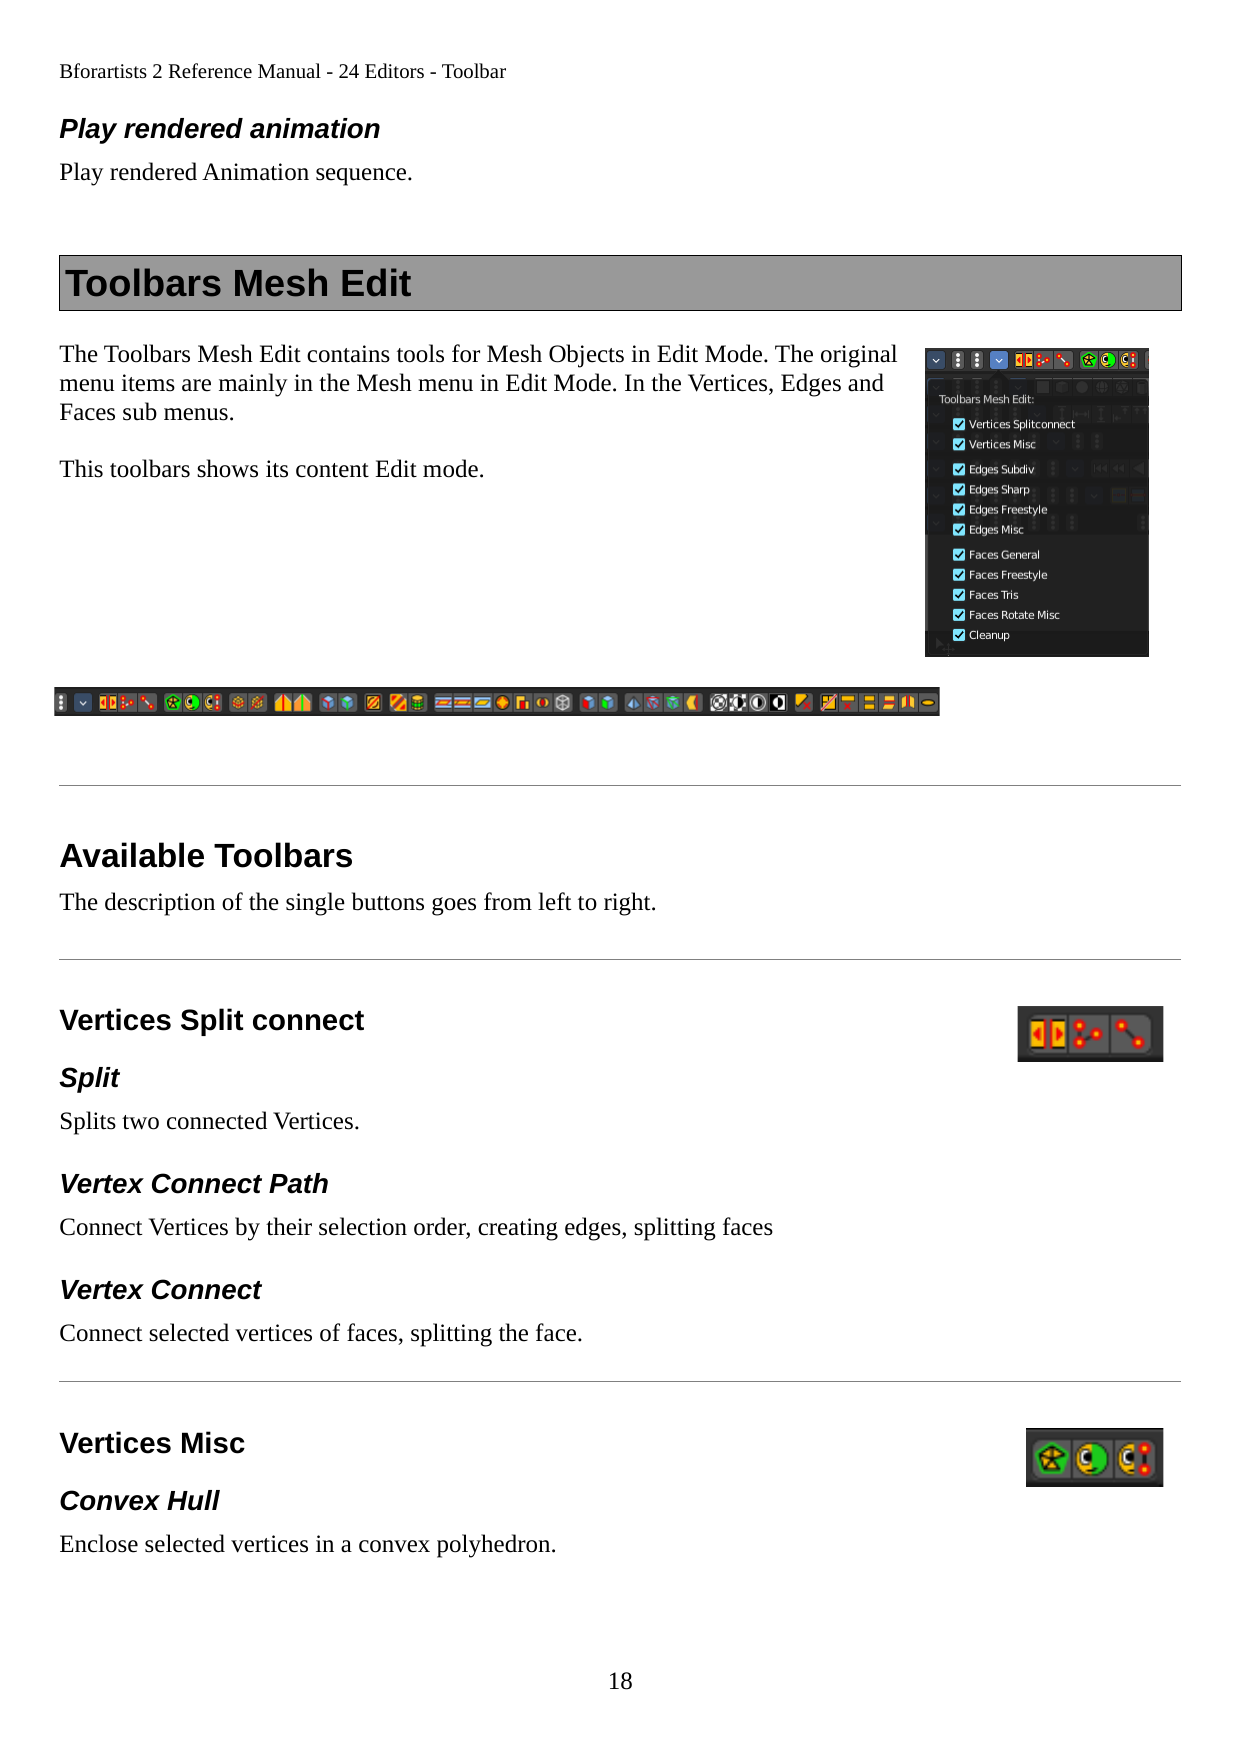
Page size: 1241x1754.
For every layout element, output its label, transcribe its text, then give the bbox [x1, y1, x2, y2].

subtitle Vertex Connect [59, 1273, 1181, 1305]
subtitle Vertices Split connect [59, 1003, 1181, 1037]
text Connect Vertices by their selection order, creating edges, splitting faces [59, 1212, 1181, 1241]
picture [925, 348, 1149, 657]
subtitle Play rendered animation [59, 113, 1181, 144]
picture [1017, 1006, 1164, 1062]
subtitle Vertex Connect Path [59, 1167, 1181, 1199]
subtitle Split [59, 1062, 1181, 1093]
text Splits two connected Vertices. [59, 1106, 1181, 1135]
picture [1026, 1428, 1164, 1487]
text [1149, 454, 1181, 483]
table_header Toolbars Mesh Edit [60, 256, 1181, 310]
text This toolbars shows its content Edit mode. [59, 454, 925, 483]
subtitle Convex Hull [59, 1484, 1181, 1516]
subtitle Vertices Misc [59, 1426, 1181, 1459]
picture [54, 687, 940, 716]
text Play rendered Animation sequence. [59, 157, 1181, 186]
text The Toolbars Mesh Edit contains tools for Mesh Objects in Edit Mode. The original menu items are mainly in the Mesh menu in Edit Mode. In the Vertices, Edges and Faces sub menus. [59, 339, 1181, 425]
text Connect selected vertices of faces, splitting the face. [59, 1318, 1181, 1347]
text Enclose selected vertices in a convex polyhedron. [59, 1529, 1181, 1557]
text The description of the single buttons goes from left to right. [59, 887, 1181, 915]
subtitle Available Toolbars [59, 835, 1181, 874]
